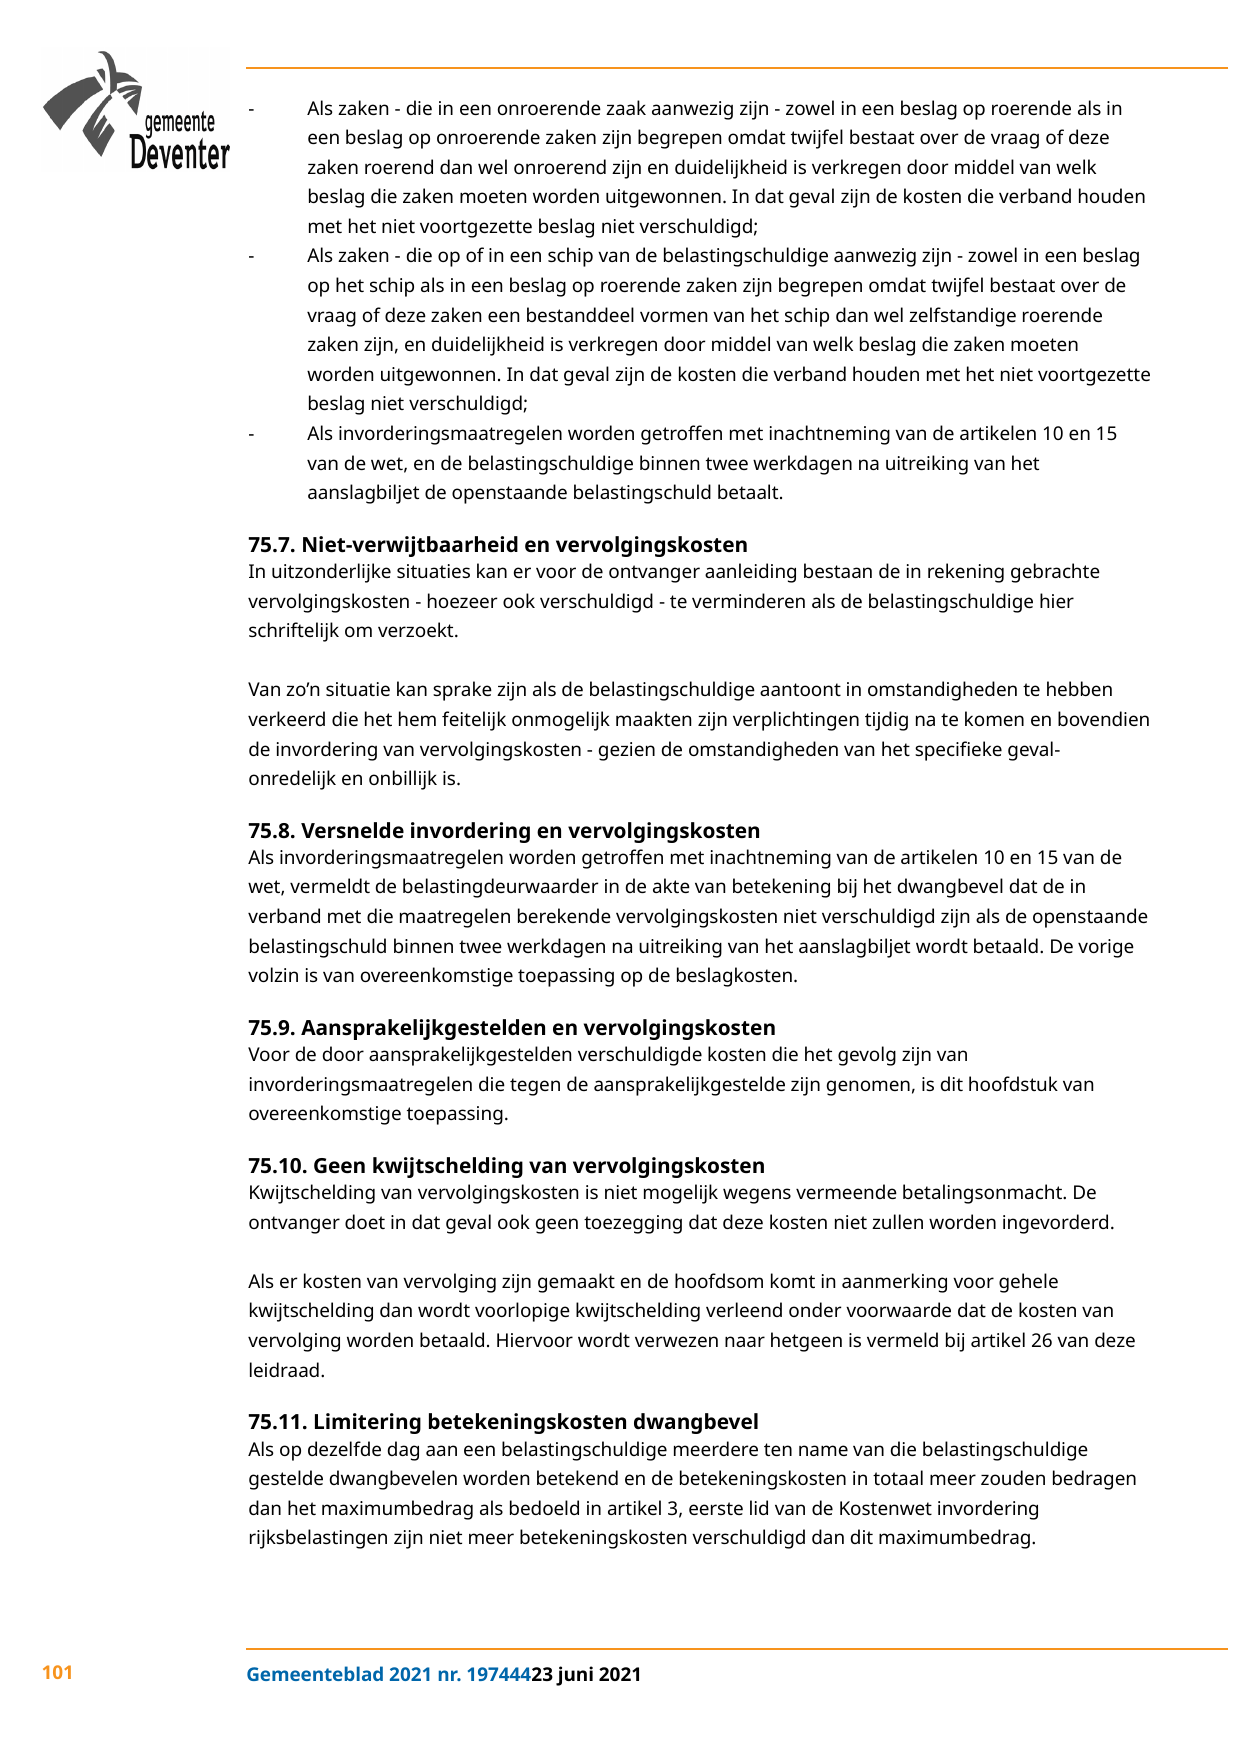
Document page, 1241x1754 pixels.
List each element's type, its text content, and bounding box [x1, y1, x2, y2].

text Als op dezelfde dag aan een belastingschuldige meerdere ten name van die belastingschuldige gestelde dwangbevelen worden betekend en de betekeningskosten in totaal meer zouden bedragen dan het maximumbedrag als bedoeld in artikel 3, eerste lid van de Kostenwet invordering rijksbelastingen zijn niet meer betekeningskosten verschuldigd dan dit maximumbedrag. [248, 1436, 1152, 1550]
picture [41, 47, 231, 172]
text 75.7. Niet-verwijtbaarheid en vervolgingskosten [248, 530, 1152, 558]
text 75.8. Versnelde invordering en vervolgingskosten [248, 816, 1152, 844]
text Kwijtschelding van vervolgingskosten is niet mogelijk wegens vermeende betalingsonmacht. De ontvanger doet in dat geval ook geen toezegging dat deze kosten niet zullen worden ingevorderd. [248, 1179, 1152, 1235]
text Als invorderingsmaatregelen worden getroffen met inachtneming van de artikelen 10 en 15 van de wet, vermeldt de belastingdeurwaarder in de akte van betekening bij het dwangbevel dat de in verband met die maatregelen berekende vervolgingskosten niet verschuldigd zijn als de openstaande belastingschuld binnen twee werkdagen na uitreiking van het aanslagbiljet wordt betaald. De vorige volzin is van overeenkomstige toepassing op de beslagkosten. [248, 844, 1152, 988]
list Als zaken - die in een onroerende zaak aanwezig zijn - zowel in een beslag op roerende als in een beslag op onroerende zaken zijn begrepen omdat twijfel bestaat over de vraag of deze zaken roerend dan wel onroerend zijn en duidelijkheid is verkregen door middel van welk beslag die zaken moeten worden uitgewonnen. In dat geval zijn de kosten die verband houden met het niet voortgezette beslag niet verschuldigd; [248, 95, 1152, 239]
text 75.9. Aansprakelijkgestelden en vervolgingskosten [248, 1013, 1152, 1041]
text Voor de door aansprakelijkgestelden verschuldigde kosten die het gevolg zijn van invorderingsmaatregelen die tegen de aansprakelijkgestelde zijn genomen, is dit hoofdstuk van overeenkomstige toepassing. [248, 1041, 1152, 1126]
text Van zo’n situatie kan sprake zijn als de belastingschuldige aantoont in omstandigheden te hebben verkeerd die het hem feitelijk onmogelijk maakten zijn verplichtingen tijdig na te komen en bovendien de invordering van vervolgingskosten - gezien de omstandigheden van het specifieke geval- onredelijk en onbillijk is. [248, 677, 1152, 791]
text 75.10. Geen kwijtschelding van vervolgingskosten [248, 1151, 1152, 1179]
text Als er kosten van vervolging zijn gemaakt en de hoofdsom komt in aanmerking voor gehele kwijtschelding dan wordt voorlopige kwijtschelding verleend onder voorwaarde dat de kosten van vervolging worden betaald. Hiervoor wordt verwezen naar hetgeen is vermeld bij artikel 26 van deze leidraad. [248, 1268, 1152, 1383]
text In uitzonderlijke situaties kan er voor de ontvanger aanleiding bestaan de in rekening gebrachte vervolgingskosten - hoezeer ook verschuldigd - te verminderen als de belastingschuldige hier schriftelijk om verzoekt. [248, 558, 1152, 643]
list Als zaken - die op of in een schip van de belastingschuldige aanwezig zijn - zowel in een beslag op het schip als in een beslag op roerende zaken zijn begrepen omdat twijfel bestaat over de vraag of deze zaken een bestanddeel vormen van het schip dan wel zelfstandige roerende zaken zijn, en duidelijkheid is verkregen door middel van welk beslag die zaken moeten worden uitgewonnen. In dat geval zijn de kosten die verband houden met het niet voortgezette beslag niet verschuldigd; [248, 243, 1152, 416]
list Als invorderingsmaatregelen worden getroffen met inachtneming van de artikelen 10 en 15 van de wet, en de belastingschuldige binnen twee werkdagen na uitreiking van het aanslagbiljet de openstaande belastingschuld betaalt. [248, 420, 1152, 505]
text 75.11. Limitering betekeningskosten dwangbevel [248, 1407, 1152, 1436]
